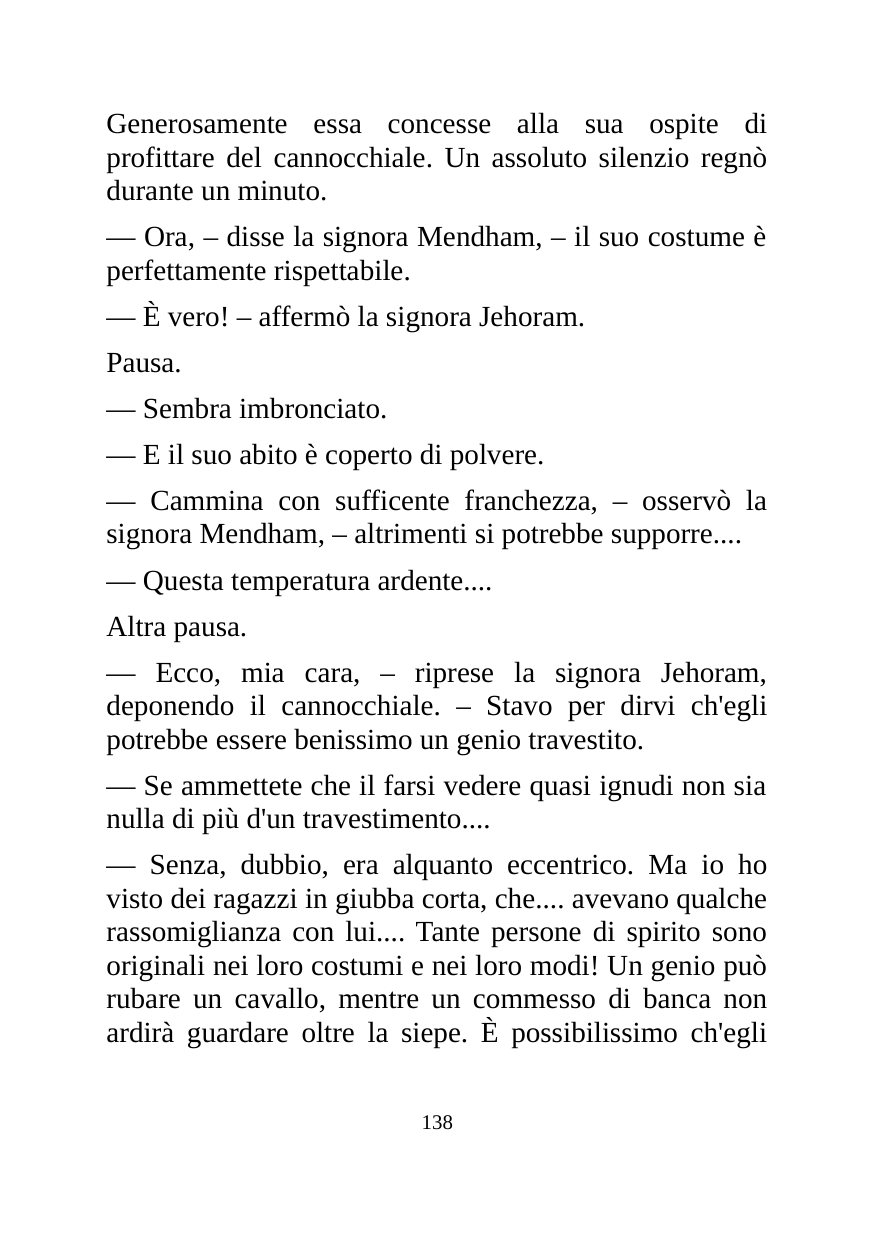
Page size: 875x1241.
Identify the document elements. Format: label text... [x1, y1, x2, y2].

text — Se ammettete che il farsi vedere quasi ignudi non sia nulla di più d'un travestimento.... [106, 768, 768, 835]
text — E il suo abito è coperto di polvere. [106, 437, 768, 471]
text Altra pausa. [106, 609, 768, 642]
text — Cammina con sufficente franchezza, – osservò la signora Mendham, – altrimenti si potrebbe supporre.... [106, 483, 768, 550]
text — Senza, dubbio, era alquanto eccentrico. Ma io ho visto dei ragazzi in giubba corta, che.... avevano qualche rassomiglianza con lui.... Tante persone di spirito sono originali nei loro costumi e nei loro modi! Un genio può rubare un cavallo, mentre un commesso di banca non ardirà guardare oltre la siepe. È possibilissimo ch'egli [106, 847, 768, 1049]
text — Questa temperatura ardente.... [106, 563, 768, 596]
text Generosamente essa concesse alla sua ospite di profittare del cannocchiale. Un assoluto silenzio regnò durante un minuto. [106, 106, 768, 207]
text — Ecco, mia cara, – riprese la signora Jehoram, deponendo il cannocchiale. – Stavo per dirvi ch'egli potrebbe essere benissimo un genio travestito. [106, 655, 768, 755]
text — È vero! – affermò la signora Jehoram. [106, 299, 768, 332]
text — Sembra imbronciato. [106, 391, 768, 424]
text — Ora, – disse la signora Mendham, – il suo costume è perfettamente rispettabile. [106, 219, 768, 286]
text Pausa. [106, 345, 768, 378]
